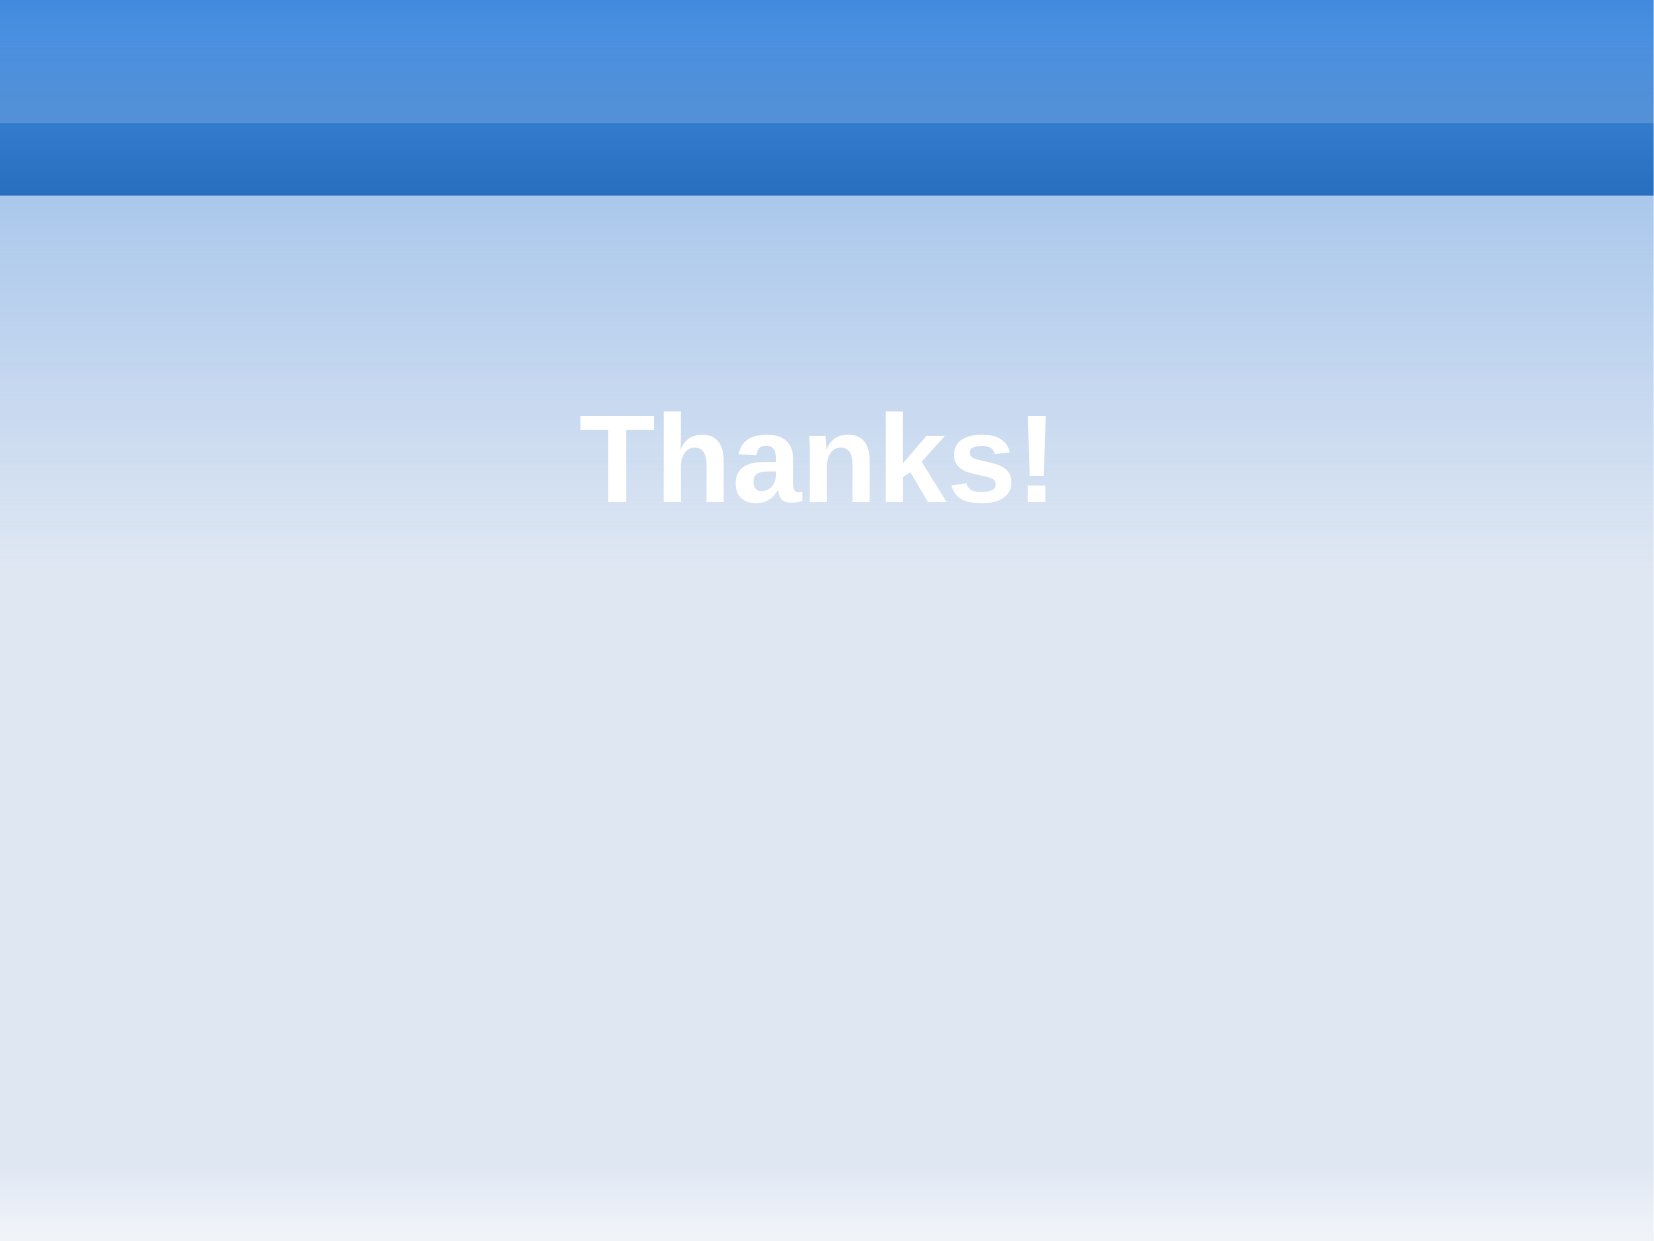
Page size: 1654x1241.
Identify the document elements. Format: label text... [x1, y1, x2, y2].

title Thanks! [75, 355, 1564, 563]
picture [0, 0, 1654, 1241]
